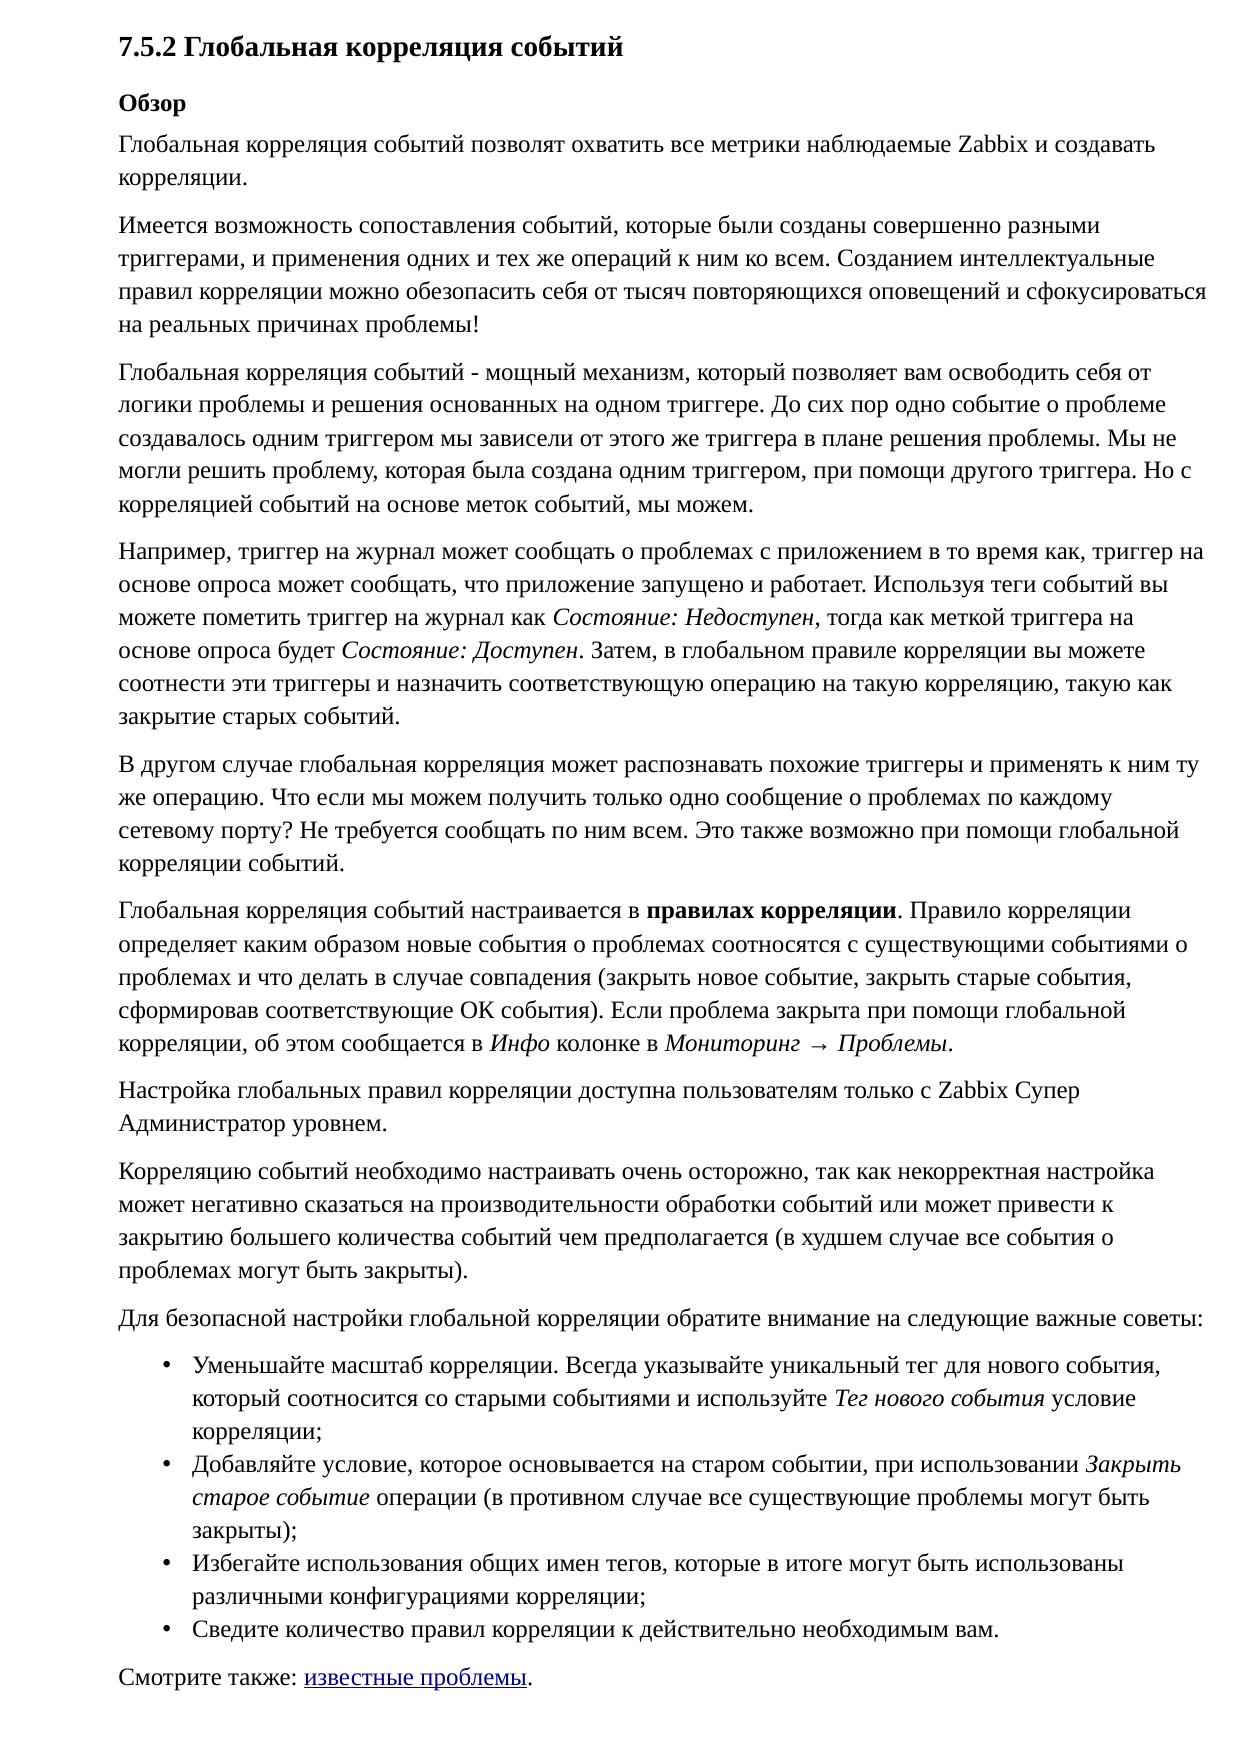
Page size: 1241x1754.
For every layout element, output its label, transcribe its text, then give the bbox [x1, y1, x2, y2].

text Имеется возможность сопоставления событий, которые были созданы совершенно разными триггерами, и применения одних и тех же операций к ним ко всем. Созданием интеллектуальные правил корреляции можно обезопасить себя от тысяч повторяющихся оповещений и сфокусироваться на реальных причинах проблемы! [118, 210, 1211, 338]
list Уменьшайте масштаб корреляции. Всегда указывайте уникальный тег для нового события, который соотносится со старыми событиями и используйте Тег нового события условие корреляции; [162, 1350, 1211, 1445]
text Глобальная корреляция событий - мощный механизм, который позволяет вам освободить себя от логики проблемы и решения основанных на одном триггере. До сих пор одно событие о проблеме создавалось одним триггером мы зависели от этого же триггера в плане решения проблемы. Мы не могли решить проблему, которая была создана одним триггером, при помощи другого триггера. Но с корреляцией событий на основе меток событий, мы можем. [118, 357, 1211, 517]
list Избегайте использования общих имен тегов, которые в итоге могут быть использованы различными конфигурациями корреляции; [162, 1548, 1211, 1610]
text Глобальная корреляция событий позволят охватить все метрики наблюдаемые Zabbix и создавать корреляции. [118, 129, 1211, 191]
list Сведите количество правил корреляции к действительно необходимым вам. [162, 1614, 1211, 1643]
text Смотрите также: известные проблемы. [118, 1662, 1211, 1691]
text Для безопасной настройки глобальной корреляции обратите внимание на следующие важные советы: [118, 1303, 1211, 1331]
list Добавляйте условие, которое основывается на старом событии, при использовании Закрыть старое событие операции (в противном случае все существующие проблемы могут быть закрыты); [162, 1449, 1211, 1544]
text Настройка глобальных правил корреляции доступна пользователям только с Zabbix Супер Администратор уровнем. [118, 1075, 1211, 1137]
text Корреляцию событий необходимо настраивать очень осторожно, так как некорректная настройка может негативно сказаться на производительности обработки событий или может привести к закрытию большего количества событий чем предполагается (в худшем случае все события о проблемах могут быть закрыты). [118, 1156, 1211, 1284]
subtitle Обзор [118, 88, 1211, 117]
text Например, триггер на журнал может сообщать о проблемах с приложением в то время как, триггер на основе опроса может сообщать, что приложение запущено и работает. Используя теги событий вы можете пометить триггер на журнал как Состояние: Недоступен, тогда как меткой триггера на основе опроса будет Состояние: Доступен. Затем, в глобальном правиле корреляции вы можете соотнести эти триггеры и назначить соответствующую операцию на такую корреляцию, такую как закрытие старых событий. [118, 536, 1211, 730]
text Глобальная корреляция событий настраивается в правилах корреляции. Правило корреляции определяет каким образом новые события о проблемах соотносятся с существующими событиями о проблемах и что делать в случае совпадения (закрыть новое событие, закрыть старые события, сформировав соответствующие ОК события). Если проблема закрыта при помощи глобальной корреляции, об этом сообщается в Инфо колонке в Мониторинг → Проблемы. [118, 896, 1211, 1056]
text В другом случае глобальная корреляция может распознавать похожие триггеры и применять к ним ту же операцию. Что если мы можем получить только одно сообщение о проблемах по каждому сетевому порту? Не требуется сообщать по ним всем. Это также возможно при помощи глобальной корреляции событий. [118, 749, 1211, 877]
subtitle 7.5.2 Глобальная корреляция событий [118, 29, 1211, 63]
